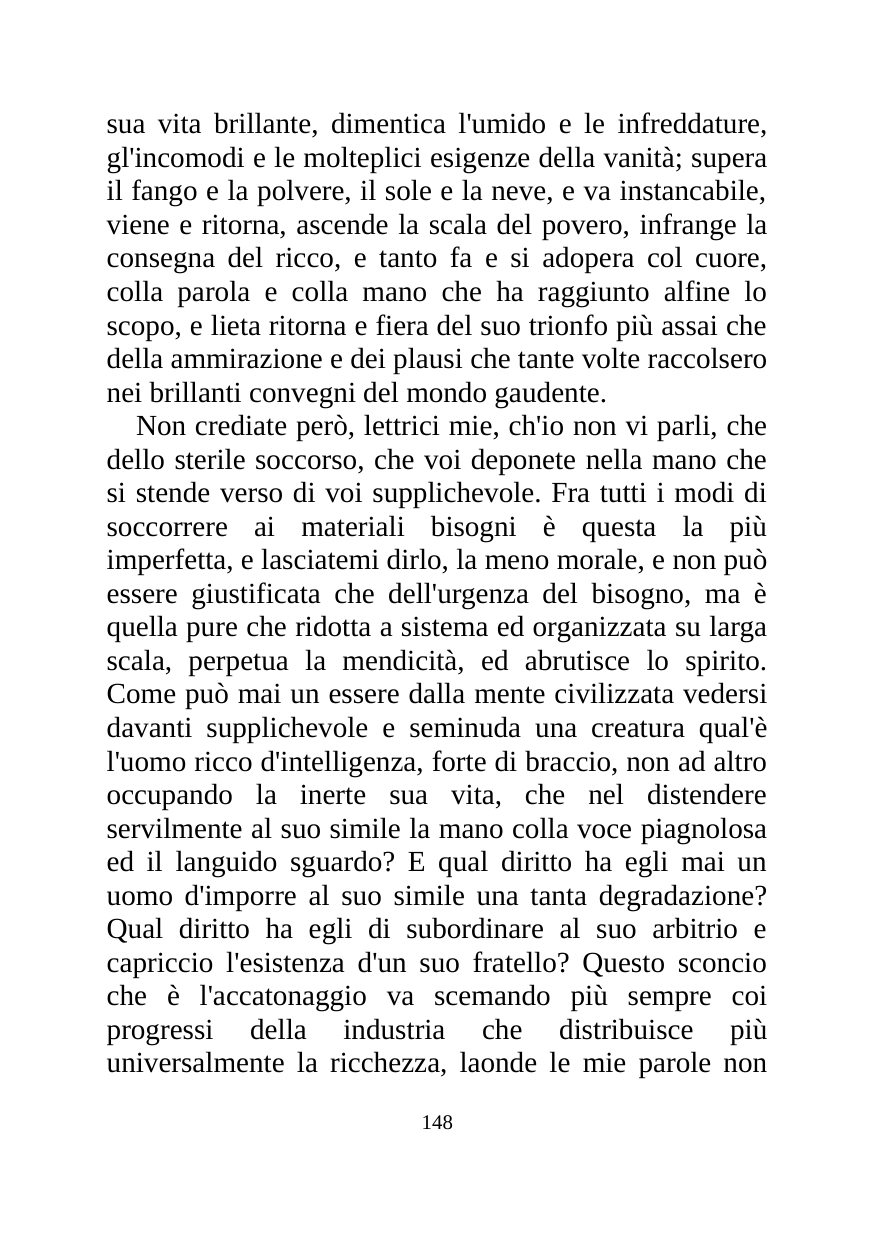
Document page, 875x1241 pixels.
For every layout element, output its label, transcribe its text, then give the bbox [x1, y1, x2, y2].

text Non crediate però, lettrici mie, ch'io non vi parli, che dello sterile soccorso, che voi deponete nella mano che si stende verso di voi supplichevole. Fra tutti i modi di soccorrere ai materiali bisogni è questa la più imperfetta, e lasciatemi dirlo, la meno morale, e non può essere giustificata che dell'urgenza del bisogno, ma è quella pure che ridotta a sistema ed organizzata su larga scala, perpetua la mendicità, ed abrutisce lo spirito. Come può mai un essere dalla mente civilizzata vedersi davanti supplichevole e seminuda una creatura qual'è l'uomo ricco d'intelligenza, forte di braccio, non ad altro occupando la inerte sua vita, che nel distendere servilmente al suo simile la mano colla voce piagnolosa ed il languido sguardo? E qual diritto ha egli mai un uomo d'imporre al suo simile una tanta degradazione? Qual diritto ha egli di subordinare al suo arbitrio e capriccio l'esistenza d'un suo fratello? Questo sconcio che è l'accatonaggio va scemando più sempre coi progressi della industria che distribuisce più universalmente la ricchezza, laonde le mie parole non [106, 408, 768, 1079]
text sua vita brillante, dimentica l'umido e le infreddature, gl'incomodi e le molteplici esigenze della vanità; supera il fango e la polvere, il sole e la neve, e va instancabile, viene e ritorna, ascende la scala del povero, infrange la consegna del ricco, e tanto fa e si adopera col cuore, colla parola e colla mano che ha raggiunto alfine lo scopo, e lieta ritorna e fiera del suo trionfo più assai che della ammirazione e dei plausi che tante volte raccolsero nei brillanti convegni del mondo gaudente. [106, 106, 768, 408]
